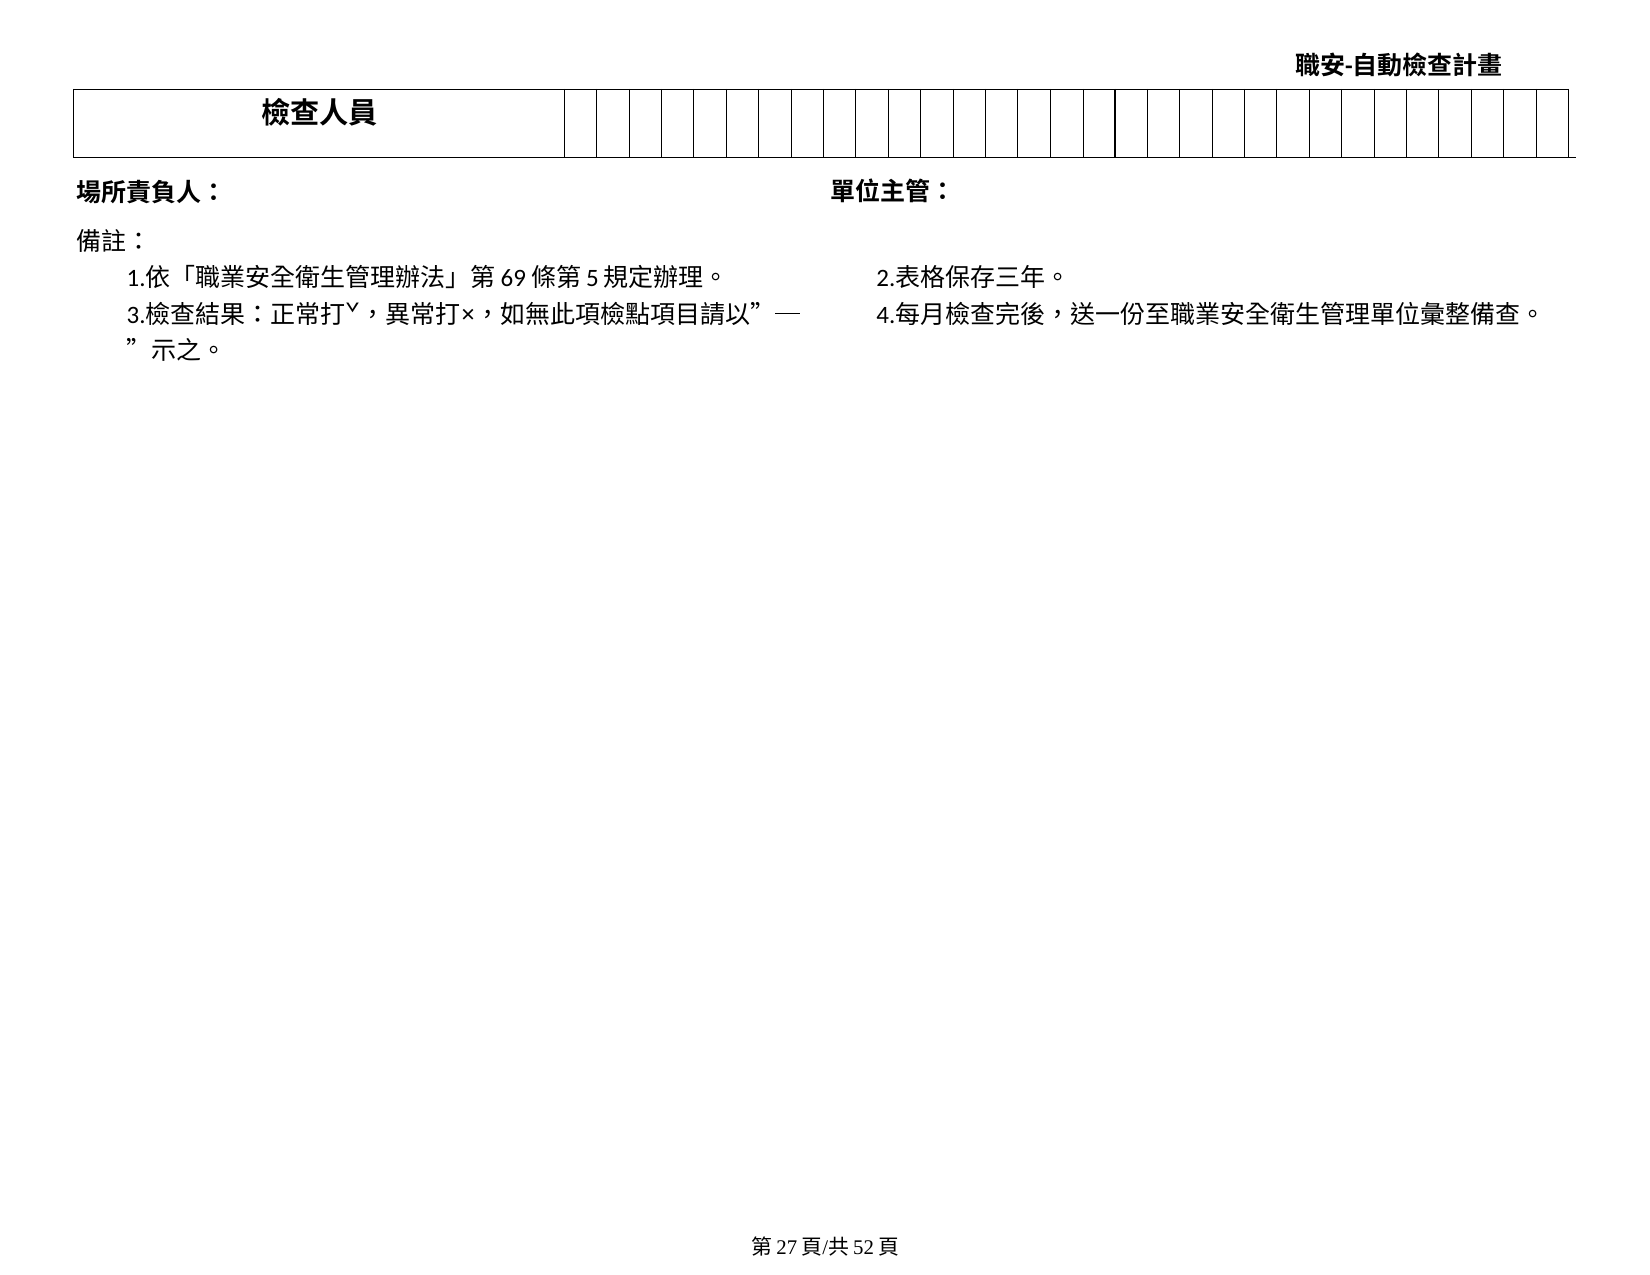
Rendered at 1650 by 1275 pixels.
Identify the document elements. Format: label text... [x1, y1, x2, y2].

table_cell [1504, 90, 1536, 157]
table_cell [662, 90, 693, 157]
table_cell [1439, 90, 1471, 157]
table_cell 檢查人員 [74, 90, 564, 157]
table_cell 檢查結果：正常打ˇ，異常打×，如無此項檢點項目請以”─”示之。 [74, 294, 823, 367]
table_cell [856, 90, 888, 157]
table_cell [792, 90, 823, 157]
table_cell [1180, 90, 1212, 157]
table_cell [1569, 258, 1576, 294]
table_cell [759, 90, 791, 157]
table_cell [1375, 90, 1406, 157]
table_cell [986, 90, 1017, 157]
table_cell [694, 90, 726, 157]
table_cell 每月檢查完後，送一份至職業安全衛生管理單位彙整備查。 [823, 294, 1568, 367]
table_cell [1472, 90, 1503, 157]
table_cell [1569, 294, 1576, 367]
table_cell [1018, 90, 1050, 157]
table_cell [1084, 90, 1114, 157]
table_cell 備註： [74, 222, 1568, 258]
table_cell [1569, 89, 1576, 157]
table_cell [1342, 90, 1374, 157]
table_cell [921, 90, 953, 157]
table_cell 依「職業安全衛生管理辦法」第69條第5規定辦理。 [74, 258, 823, 294]
table_cell [1569, 222, 1576, 258]
table_cell [1277, 90, 1309, 157]
table_cell [824, 90, 855, 157]
table_cell [1148, 90, 1179, 157]
table_cell 場所責負人： [74, 158, 827, 222]
table_cell [1310, 90, 1341, 157]
table_cell [1537, 90, 1568, 157]
table_cell 單位主管： [827, 158, 1576, 222]
table_cell [1051, 90, 1083, 157]
table_cell [889, 90, 920, 157]
table_cell 表格保存三年。 [823, 258, 1568, 294]
table_cell [727, 90, 758, 157]
table_cell [954, 90, 985, 157]
table_cell [630, 90, 661, 157]
table_cell [1245, 90, 1276, 157]
table_cell [1116, 90, 1147, 157]
table_cell [1407, 90, 1438, 157]
table_cell [1213, 90, 1244, 157]
table_cell [565, 90, 596, 157]
table_cell [597, 90, 629, 157]
